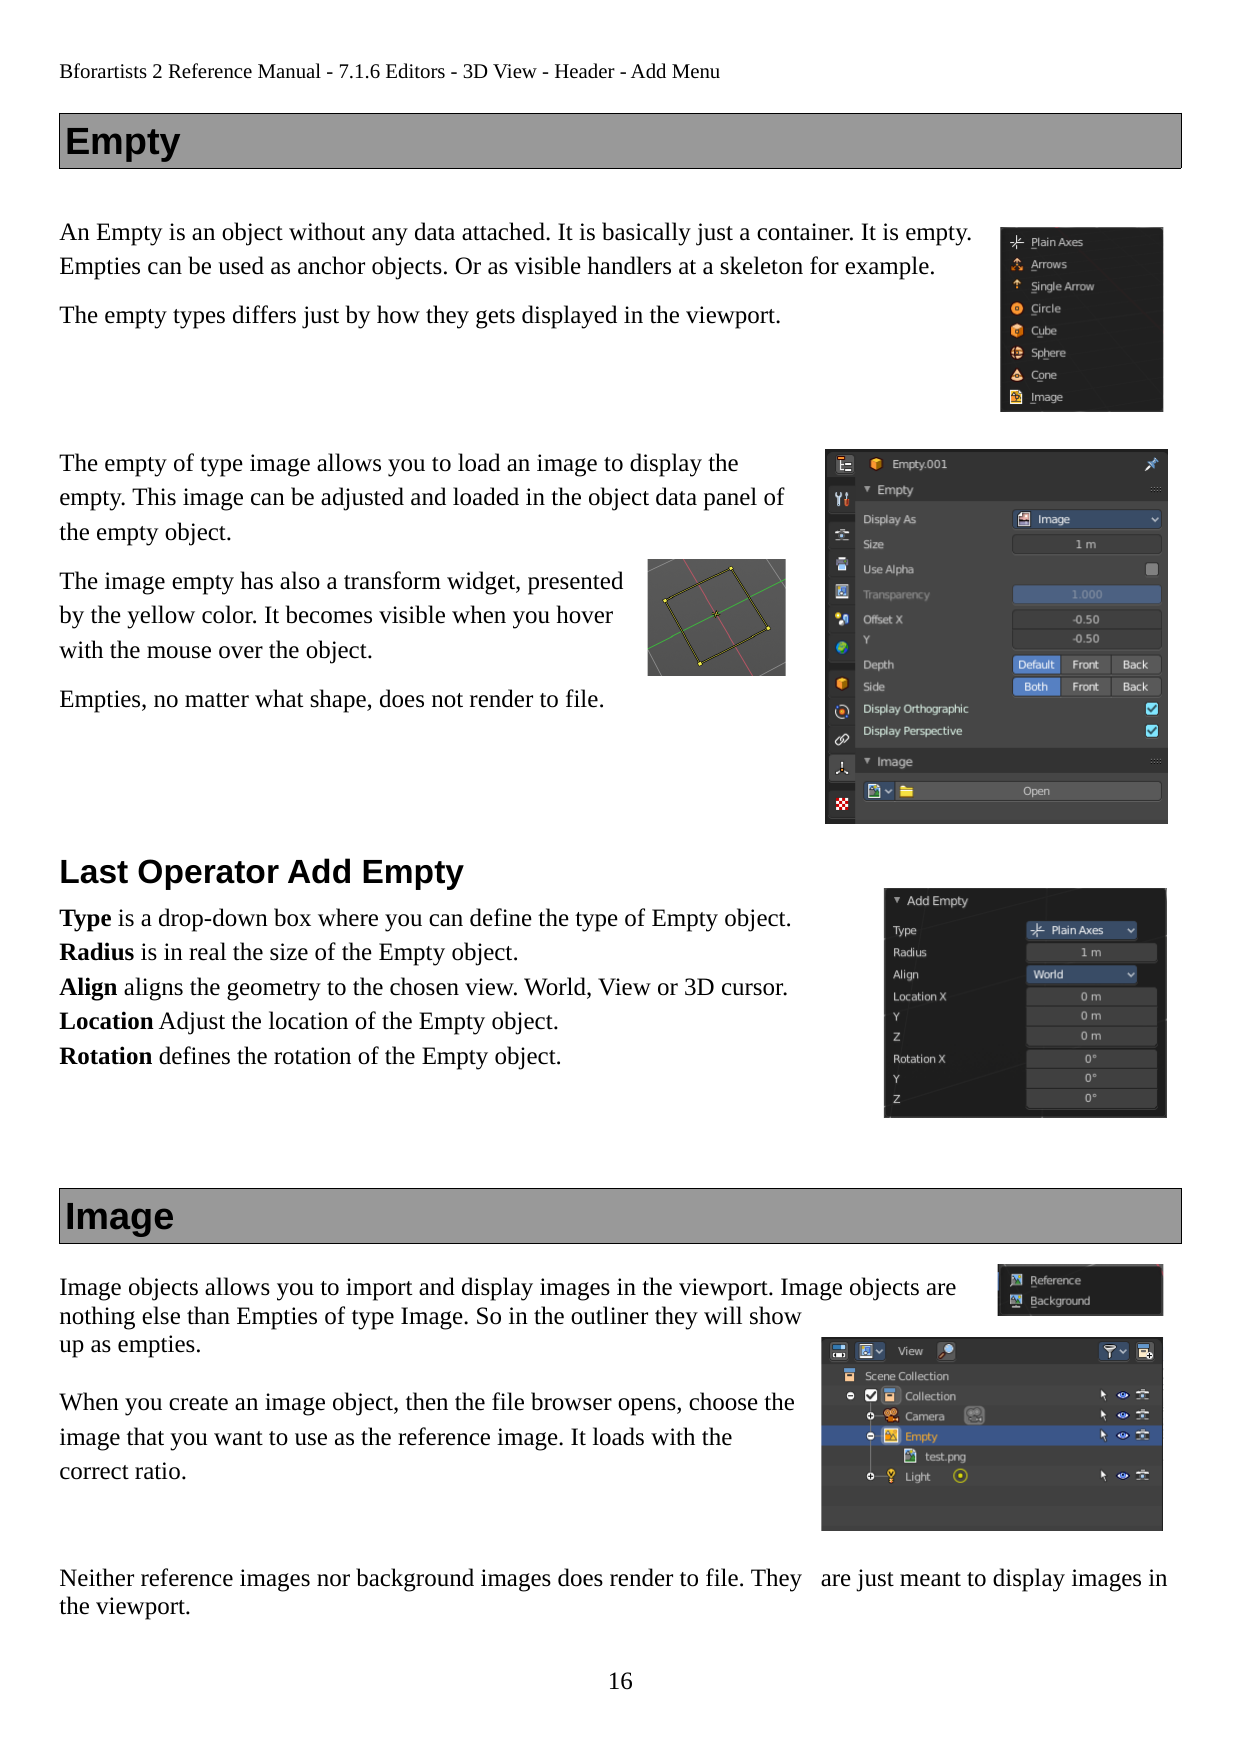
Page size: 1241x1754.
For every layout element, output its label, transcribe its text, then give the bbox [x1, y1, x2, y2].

picture [883, 888, 1167, 1118]
table_header Image [60, 1189, 1181, 1243]
picture [825, 449, 1168, 824]
picture [997, 1264, 1164, 1316]
picture [821, 1337, 1164, 1531]
text The empty types differs just by how they gets displayed in the viewport. [59, 301, 1000, 329]
text [786, 566, 825, 663]
text Image objects allows you to import and display images in the viewport. Image objects are nothing else than Empties of type Image. So in the outliner they will show up as empties. [59, 1272, 1181, 1358]
text The image empty has also a transform widget, presented by the yellow color. It becomes visible when you hover with the mouse over the object. [59, 566, 647, 663]
text The empty of type image allows you to load an image to display the empty. This image can be adjusted and loaded in the object data panel of the empty object. [59, 448, 1181, 545]
text When you create an image object, then the file browser opens, choose the image that you want to use as the reference image. It loads with the correct ratio. [59, 1387, 821, 1485]
table_header Empty [60, 114, 1181, 168]
text Neither reference images nor background images does render to file. They are just meant to display images in the viewport. [59, 1563, 1181, 1620]
picture [647, 559, 786, 676]
subtitle Last Operator Add Empty [59, 852, 1181, 890]
text Type is a drop-down box where you can define the type of Empty object. Radius is in real the size of the Empty object. Align aligns the geometry to the chosen view. World, View or 3D cursor. Location Adjust the location of the Empty object. Rotation defines the rotation of the Empty object. [59, 903, 883, 1069]
text Empties, no matter what shape, does not render to file. [59, 684, 825, 712]
picture [1000, 227, 1164, 412]
text An Empty is an object without any data attached. It is basically just a container. It is empty. Empties can be used as anchor objects. Or as visible handlers at a skeleton for example. [59, 217, 1181, 280]
